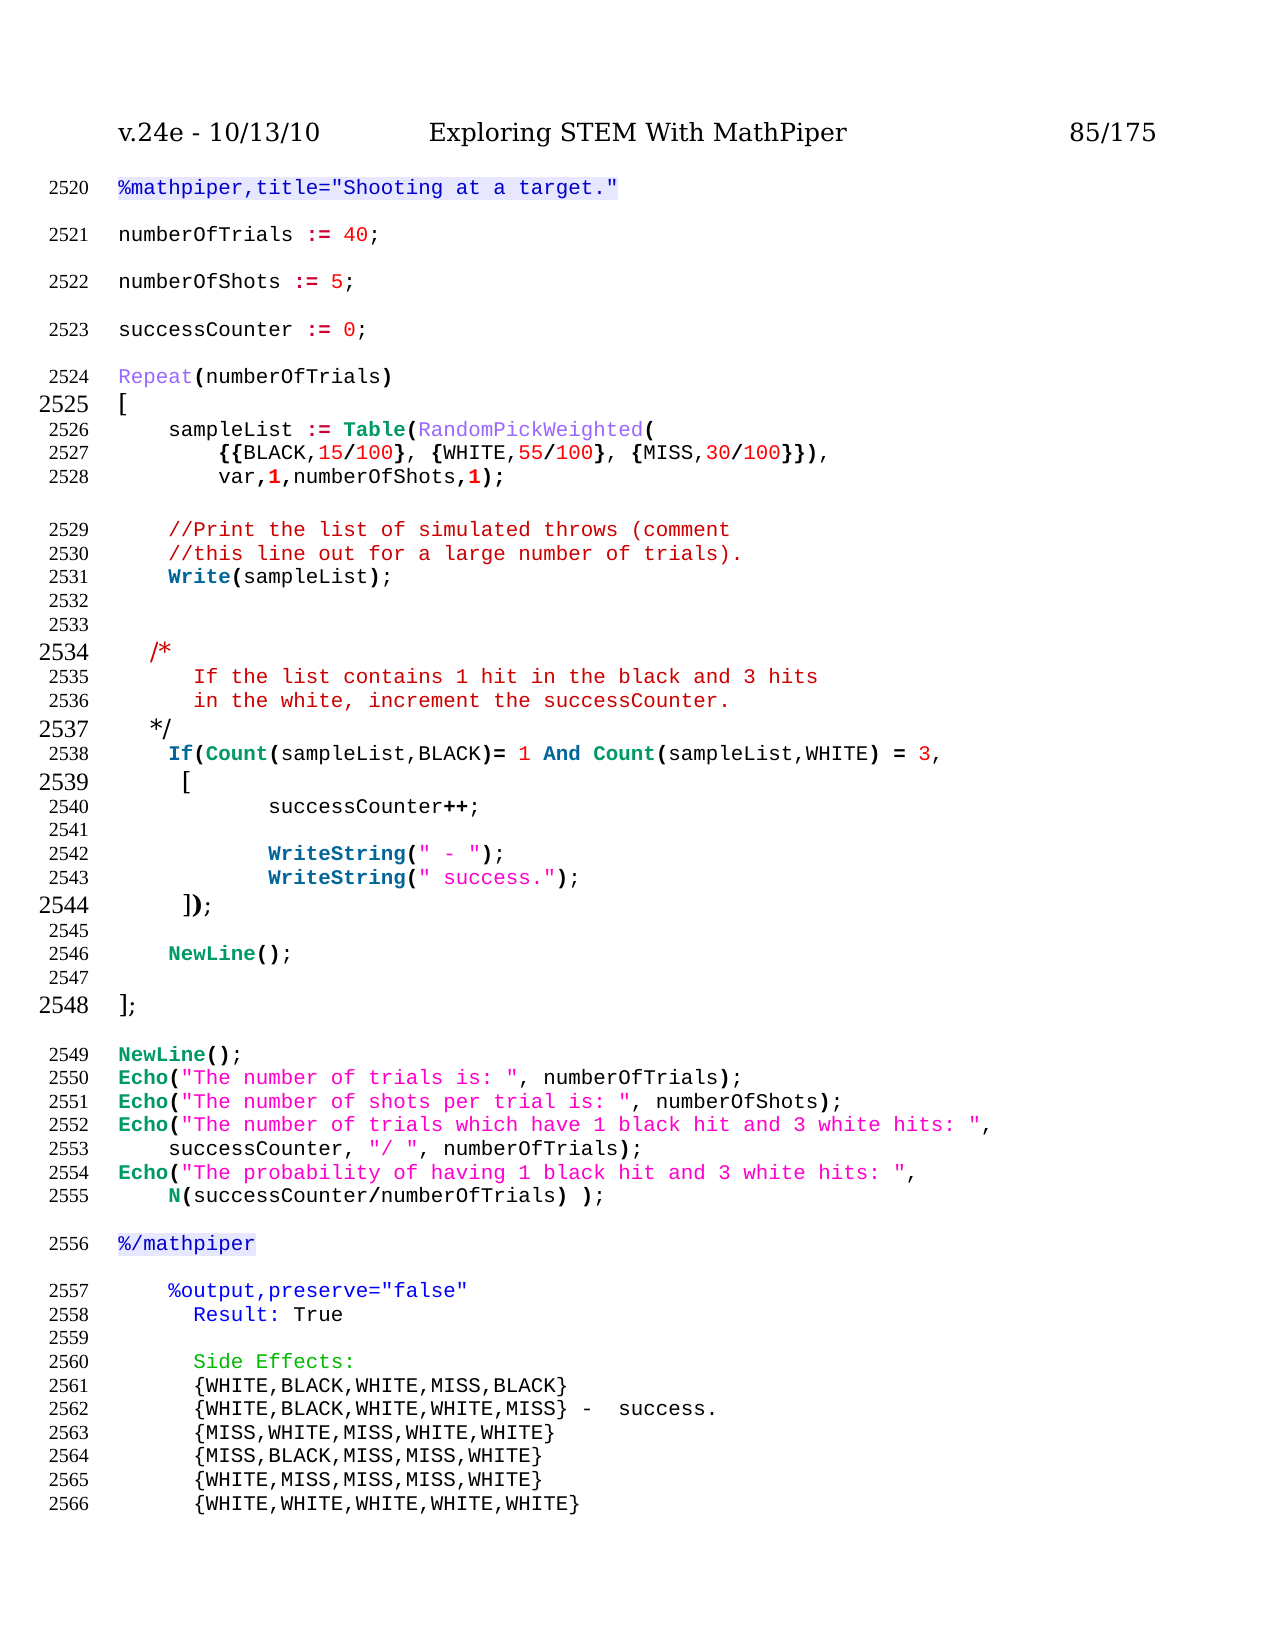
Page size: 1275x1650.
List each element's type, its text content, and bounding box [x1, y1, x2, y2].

text %output,preserve="false" [118, 1280, 1157, 1304]
text NewLine(); [118, 1043, 1157, 1067]
text [ [118, 389, 1157, 419]
text numberOfShots := 5; [118, 271, 1157, 295]
text Side Effects: [118, 1351, 1157, 1374]
text WriteString(" success."); [118, 867, 1157, 890]
text in the white, increment the successCounter. [118, 690, 1157, 714]
text Echo("The number of shots per trial is: ", numberOfShots); [118, 1091, 1157, 1114]
text successCounter := 0; [118, 319, 1157, 342]
text Echo("The number of trials is: ", numberOfTrials); [118, 1067, 1157, 1091]
text WriteString(" - "); [118, 843, 1157, 867]
text numberOfTrials := 40; [118, 224, 1157, 248]
text If(Count(sampleList,BLACK)= 1 And Count(sampleList,WHITE) = 3, [118, 743, 1157, 767]
text {WHITE,WHITE,WHITE,WHITE,WHITE} [118, 1493, 1157, 1516]
text /* [118, 637, 1157, 667]
text {MISS,WHITE,MISS,WHITE,WHITE} [118, 1422, 1157, 1446]
text Result: True [118, 1304, 1157, 1327]
text sampleList := Table(RandomPickWeighted( [118, 419, 1157, 442]
text %/mathpiper [118, 1233, 1157, 1256]
text {MISS,BLACK,MISS,MISS,WHITE} [118, 1446, 1157, 1469]
text Echo("The number of trials which have 1 black hit and 3 white hits: ", [118, 1114, 1157, 1138]
text N(successCounter/numberOfTrials) ); [118, 1185, 1157, 1209]
text NewLine(); [118, 943, 1157, 967]
text %mathpiper,title="Shooting at a target." [118, 177, 1157, 200]
text Write(sampleList); [118, 566, 1157, 590]
text {WHITE,BLACK,WHITE,MISS,BLACK} [118, 1374, 1157, 1398]
text successCounter, "/ ", numberOfTrials); [118, 1138, 1157, 1162]
text Echo("The probability of having 1 black hit and 3 white hits: ", [118, 1162, 1157, 1185]
text Repeat(numberOfTrials) [118, 366, 1157, 389]
text var,1,numberOfShots,1); [118, 466, 1157, 490]
text [ [118, 767, 1157, 796]
text {{BLACK,15/100}, {WHITE,55/100}, {MISS,30/100}}), [118, 442, 1157, 466]
text */ [118, 714, 1157, 743]
text {WHITE,BLACK,WHITE,WHITE,MISS} - success. [118, 1398, 1157, 1422]
text //this line out for a large number of trials). [118, 543, 1157, 566]
text ]); [118, 890, 1157, 920]
text //Print the list of simulated throws (comment [118, 519, 1157, 543]
text ]; [118, 991, 1157, 1020]
text {WHITE,MISS,MISS,MISS,WHITE} [118, 1469, 1157, 1493]
text successCounter++; [118, 796, 1157, 819]
text If the list contains 1 hit in the black and 3 hits [118, 667, 1157, 690]
